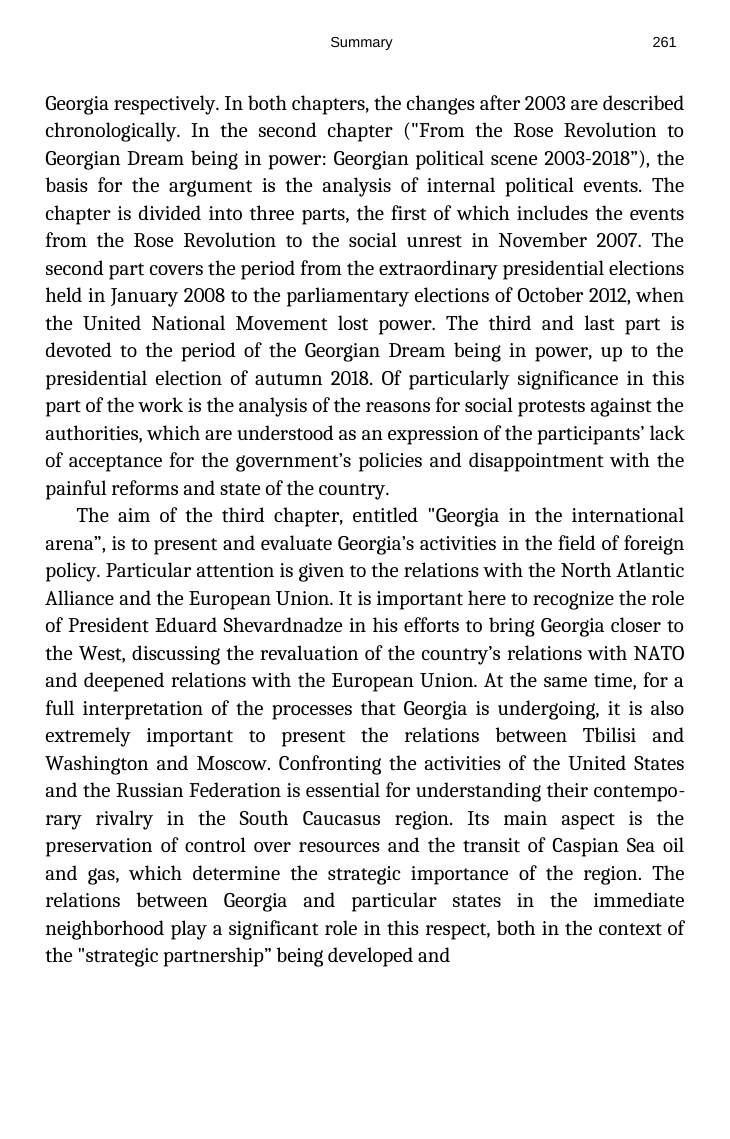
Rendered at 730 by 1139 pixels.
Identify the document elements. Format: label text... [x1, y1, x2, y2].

text The aim of the third chapter, entitled "Georgia in the international arena”, is to present and evaluate Georgia’s activities in the field of foreign policy. Particular attention is given to the relations with the North Atlantic Alliance and the European Union. It is important here to recognize the role of President Eduard Shevardnadze in his efforts to bring Georgia closer to the West, discussing the revalua­tion of the country’s relations with NATO and deepened relations with the European Union. At the same time, for a full interpretation of the processes that Georgia is undergoing, it is also extremely important to present the relations between Tbilisi and Washington and Moscow. Confronting the activities of the United States and the Russian Federation is essential for understanding their contempo­rary rivalry in the South Caucasus region. Its main aspect is the preservation of control over resources and the transit of Caspian Sea oil and gas, which determine the strategic importance of the region. The relations between Georgia and particular states in the immediate neighborhood play a significant role in this respect, both in the context of the "strategic partnership” being developed and [45, 504, 685, 968]
text 261 [652, 34, 680, 51]
text Georgia respectively. In both chapters, the changes after 2003 are described chronologically. In the second chapter ("From the Rose Revolution to Georgian Dream being in power: Georgian political scene 2003-2018”), the basis for the argument is the analysis of internal political events. The chapter is divided into three parts, the first of which includes the events from the Rose Revolution to the social unrest in November 2007. The second part covers the period from the extraordinary presidential elections held in January 2008 to the parliamentary elections of October 2012, when the United National Movement lost power. The third and last part is devoted to the period of the Georgian Dream being in power, up to the presi­dential election of autumn 2018. Of particularly significance in this part of the work is the analysis of the reasons for social protests against the authorities, which are understood as an expression of the participants’ lack of acceptance for the government’s policies and disappointment with the painful reforms and state of the country. [45, 92, 685, 501]
text Summary [330, 34, 400, 51]
